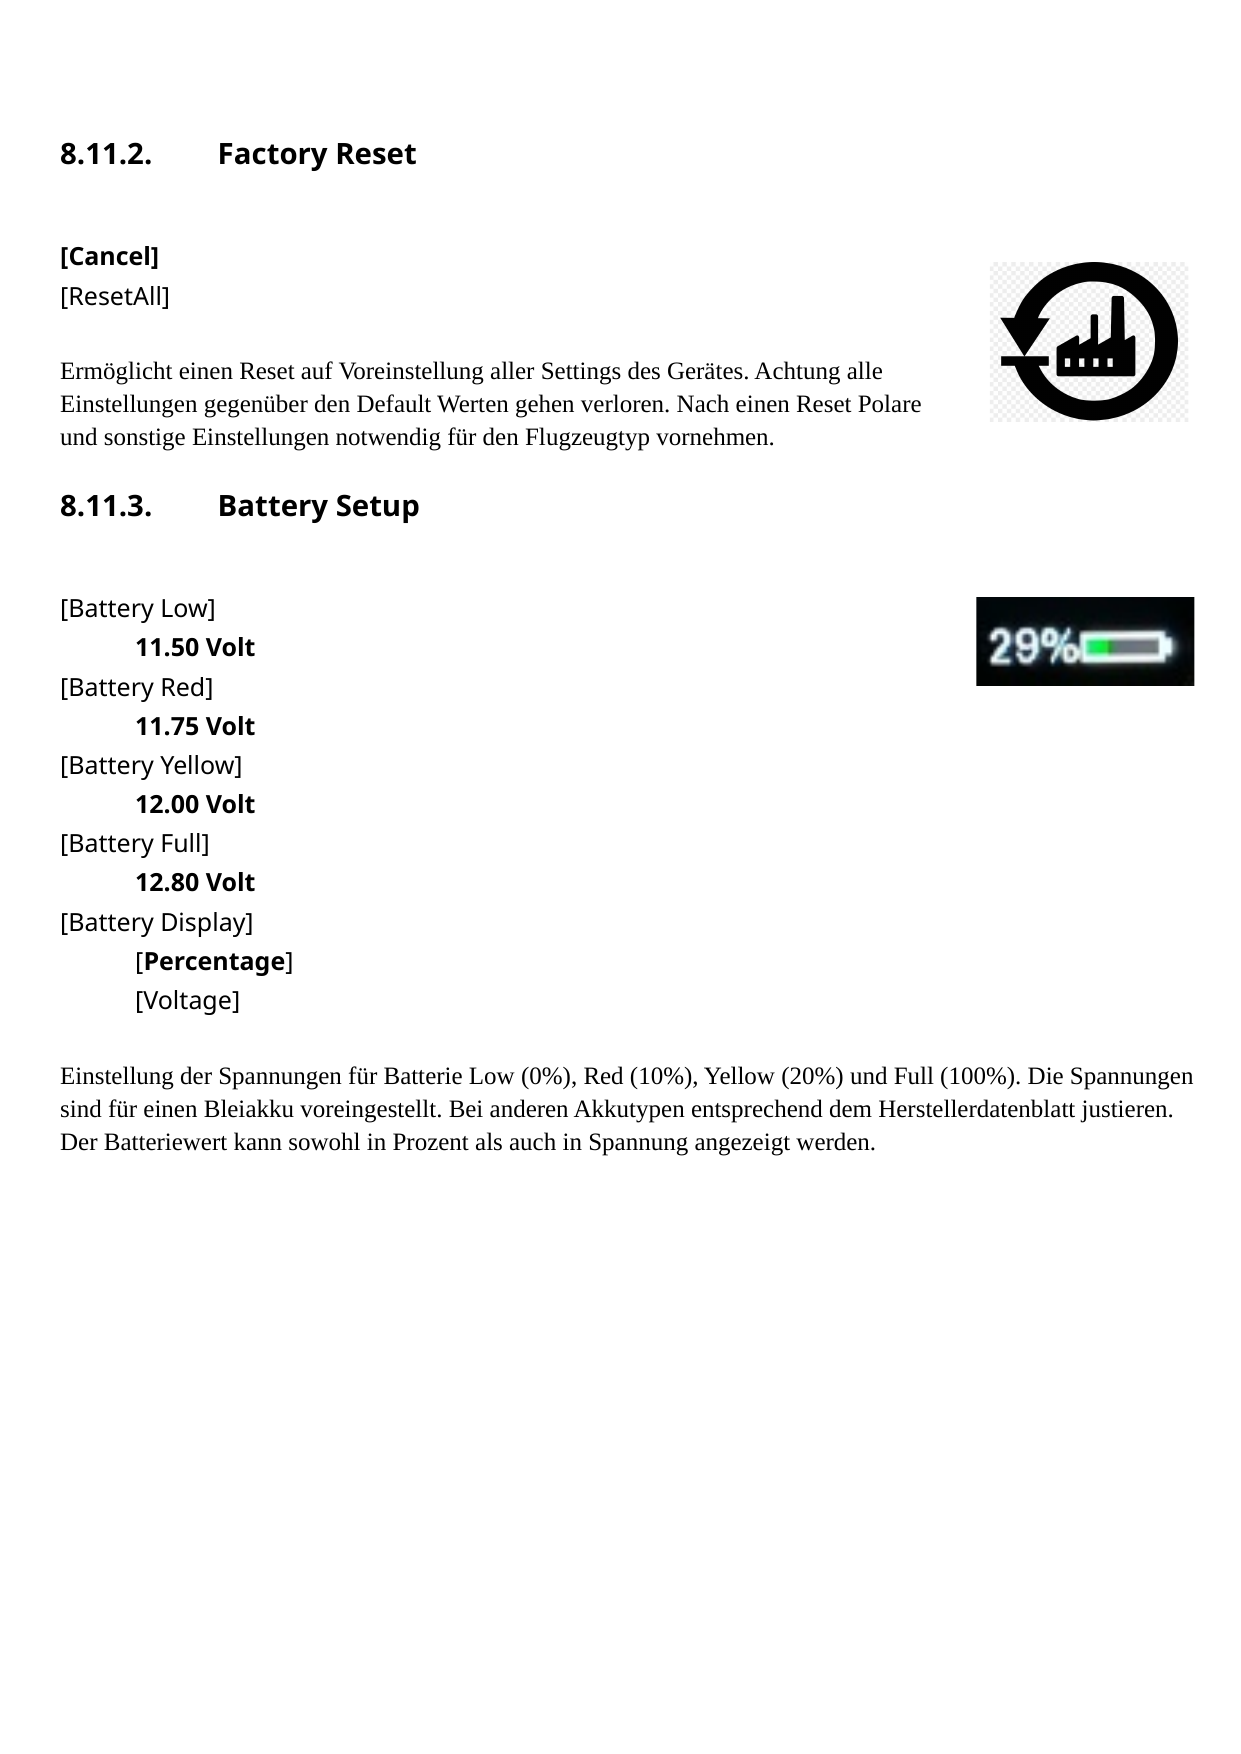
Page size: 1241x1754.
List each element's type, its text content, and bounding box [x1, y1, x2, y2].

text Ermöglicht einen Reset auf Voreinstellung aller Settings des Gerätes. Achtung alle Einstellungen gegenüber den Default Werten gehen verloren. Nach einen Reset Polare und sonstige Einstellungen notwendig für den Flugzeugtyp vornehmen. [60, 356, 1207, 451]
text [1195, 630, 1207, 664]
text 11.75 Volt [60, 708, 1207, 742]
text [Battery Yellow] [60, 748, 1207, 782]
text [Battery Full] [60, 826, 1207, 860]
picture [976, 597, 1195, 686]
text [Battery Low] [60, 591, 1207, 625]
subtitle Factory Reset [60, 133, 1207, 173]
picture [989, 262, 1189, 422]
text [Percentage] [60, 943, 1207, 977]
text [ResetAll] [60, 278, 989, 312]
text [Battery Red] [60, 669, 1207, 703]
text 12.80 Volt [60, 865, 1207, 899]
text 11.50 Volt [60, 630, 976, 664]
text [1189, 278, 1207, 312]
text [Voltage] [60, 983, 1207, 1017]
text [Battery Display] [60, 904, 1207, 938]
text 12.00 Volt [60, 787, 1207, 821]
text Einstellung der Spannungen für Batterie Low (0%), Red (10%), Yellow (20%) und Full (100%). Die Spannungen sind für einen Bleiakku voreingestellt. Bei anderen Akkutypen entsprechend dem Herstellerdatenblatt justieren. Der Batteriewert kann sowohl in Prozent als auch in Spannung angezeigt werden. [60, 1061, 1207, 1156]
text [Cancel] [60, 239, 1207, 273]
subtitle Battery Setup [60, 485, 1207, 525]
